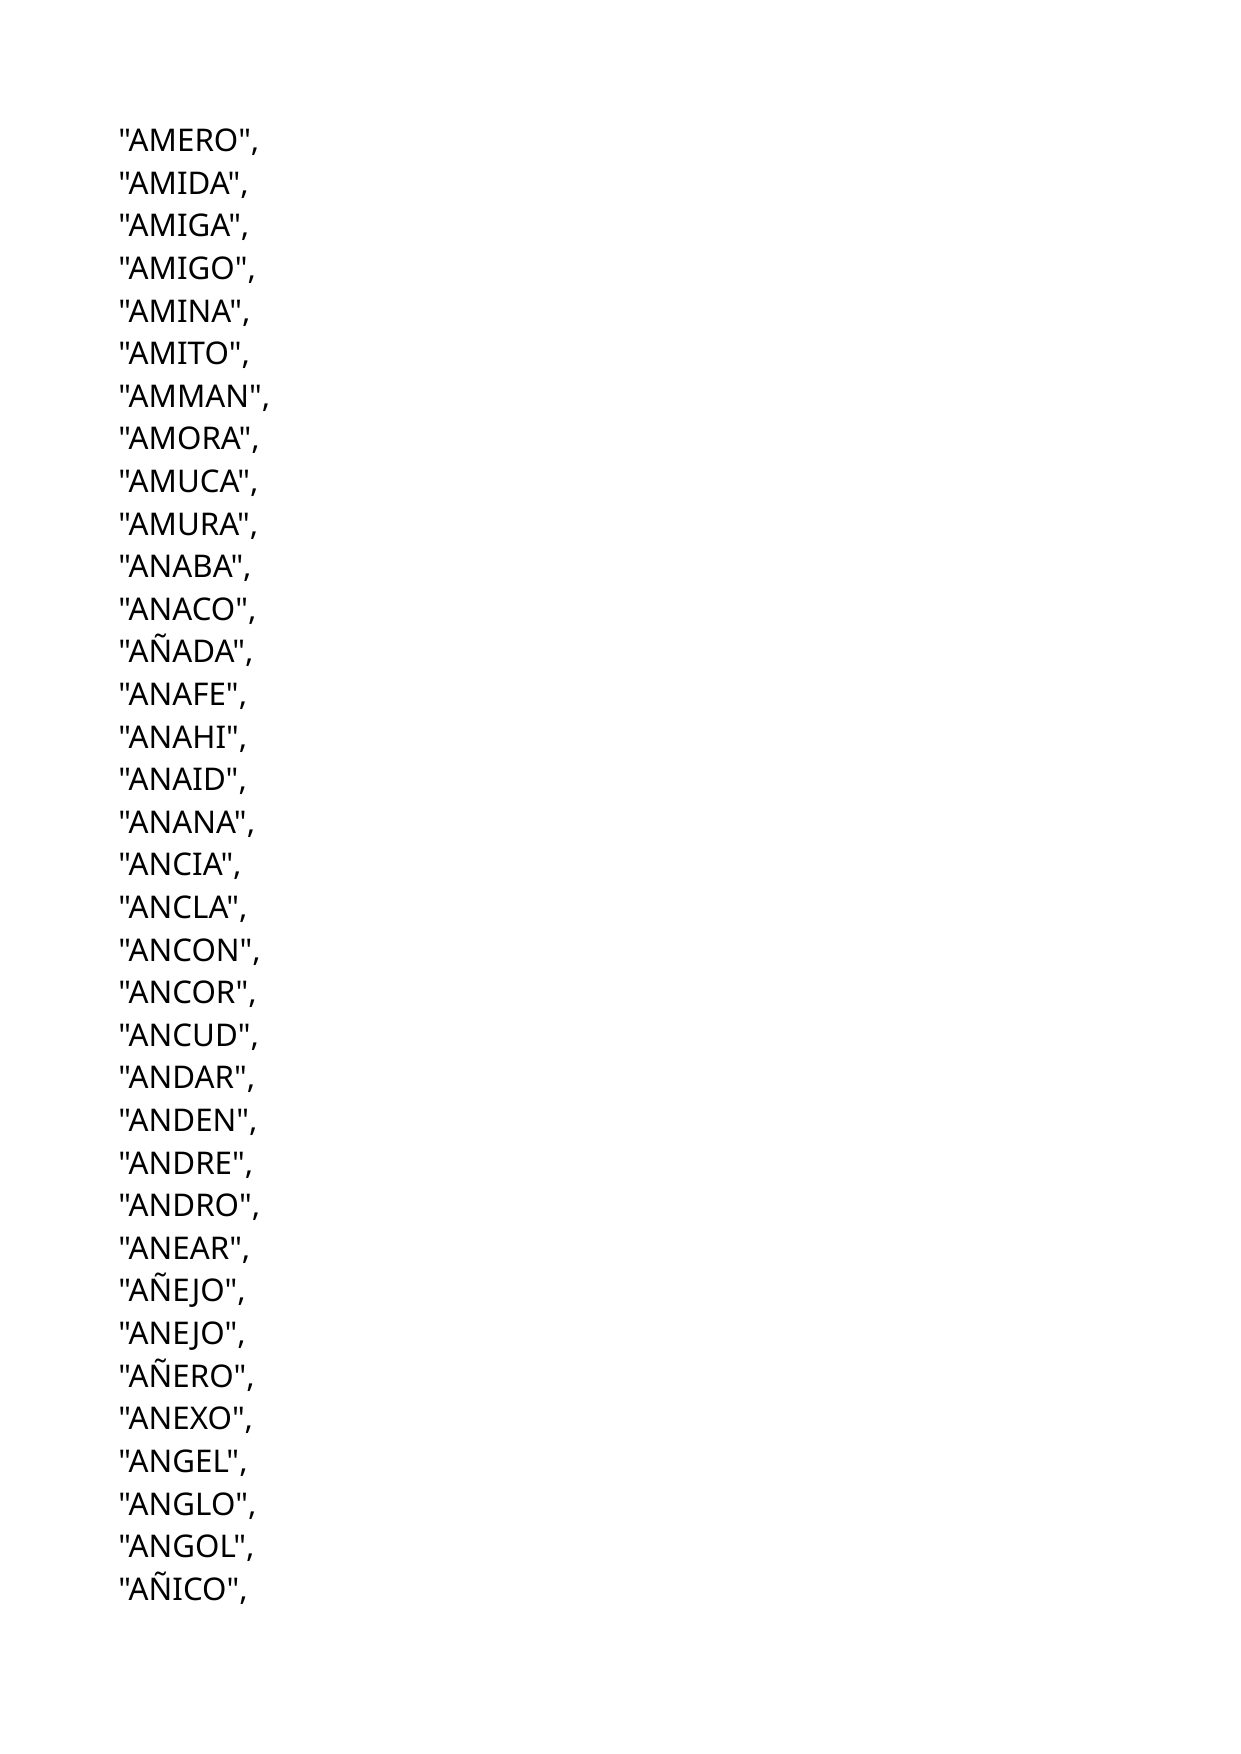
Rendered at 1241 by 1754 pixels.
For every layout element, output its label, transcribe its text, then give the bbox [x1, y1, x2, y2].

text "AMIDA", [118, 161, 1122, 203]
text "ANEXO", [118, 1396, 1122, 1439]
text "AMURA", [118, 502, 1122, 544]
text "ANEJO", [118, 1311, 1122, 1354]
text "ANACO", [118, 587, 1122, 629]
text "ANEAR", [118, 1226, 1122, 1268]
text "AMUCA", [118, 459, 1122, 502]
text "AMIGO", [118, 246, 1122, 288]
text "ANCUD", [118, 1013, 1122, 1055]
text "AMIGA", [118, 203, 1122, 246]
text "AMMAN", [118, 374, 1122, 416]
text "ANCIA", [118, 842, 1122, 885]
text "ANAFE", [118, 672, 1122, 714]
text "ANCLA", [118, 885, 1122, 928]
text "ANGEL", [118, 1439, 1122, 1481]
text "ANANA", [118, 800, 1122, 842]
text "ANCON", [118, 928, 1122, 970]
text "ANDEN", [118, 1098, 1122, 1141]
text "AÑICO", [118, 1567, 1122, 1609]
text "ANDAR", [118, 1055, 1122, 1098]
text "ANCOR", [118, 970, 1122, 1013]
text "AÑERO", [118, 1354, 1122, 1396]
text "AMINA", [118, 288, 1122, 331]
text "ANGOL", [118, 1524, 1122, 1567]
text "AÑADA", [118, 629, 1122, 672]
text "ANDRE", [118, 1141, 1122, 1183]
text "AMORA", [118, 416, 1122, 459]
text "AÑEJO", [118, 1268, 1122, 1311]
text "ANABA", [118, 544, 1122, 587]
text "ANAHI", [118, 714, 1122, 757]
text "ANDRO", [118, 1183, 1122, 1226]
text "AMERO", [118, 118, 1122, 161]
text "ANGLO", [118, 1481, 1122, 1524]
text "ANAID", [118, 757, 1122, 800]
text "AMITO", [118, 331, 1122, 374]
